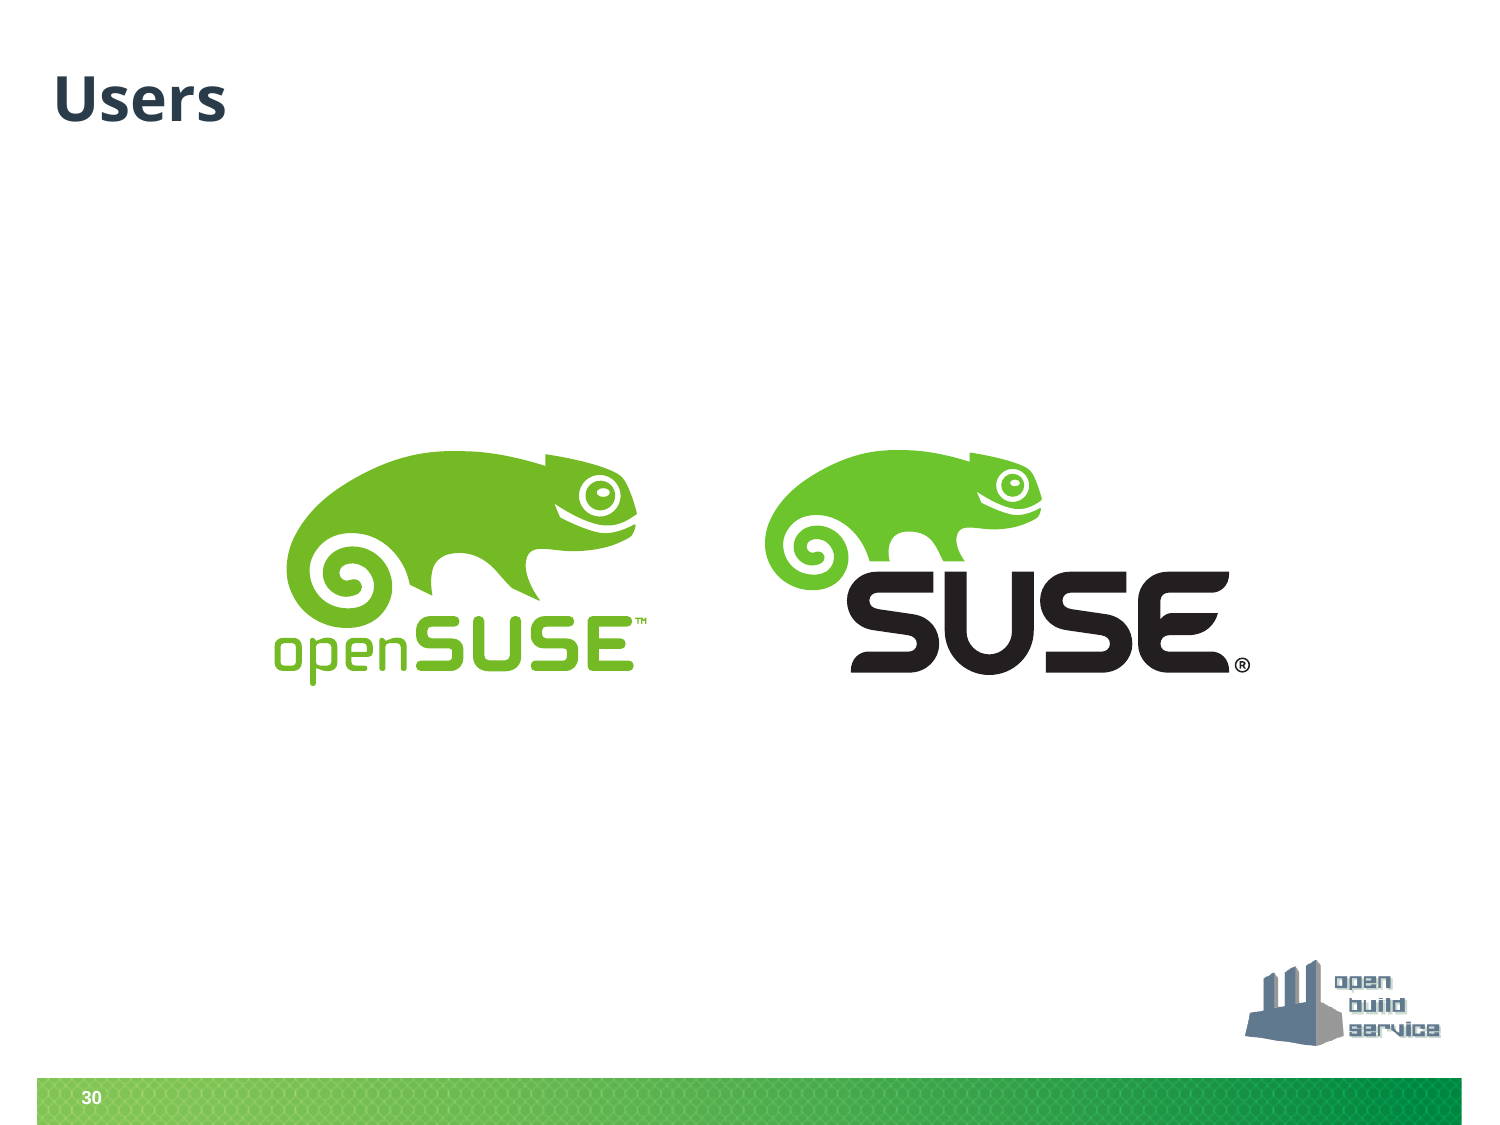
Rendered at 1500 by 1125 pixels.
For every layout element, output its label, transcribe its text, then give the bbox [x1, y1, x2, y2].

picture [37, 1078, 1462, 1125]
picture [165, 337, 1251, 788]
title Users [37, 51, 1388, 209]
picture [1245, 960, 1441, 1046]
